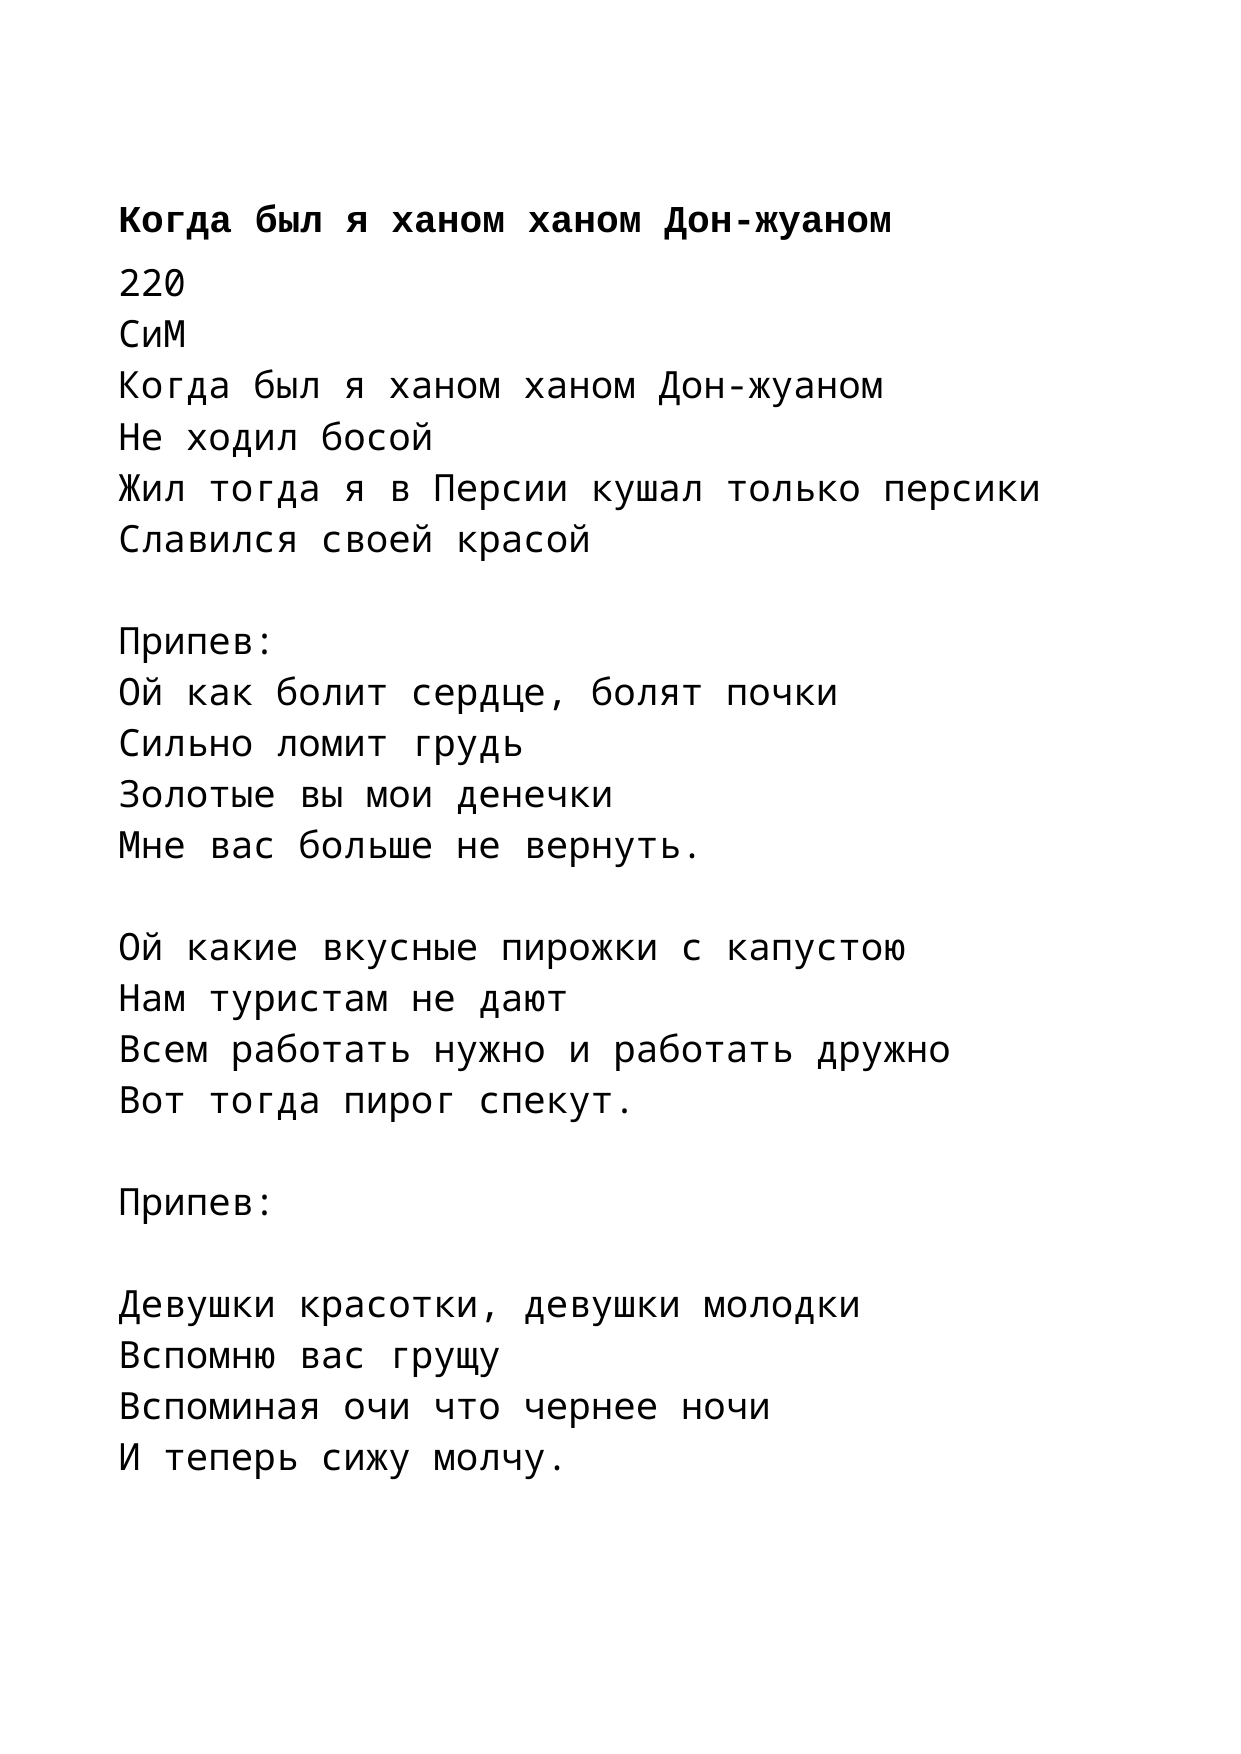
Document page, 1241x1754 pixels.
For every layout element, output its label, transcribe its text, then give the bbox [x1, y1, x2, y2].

text Припев: [118, 1176, 1122, 1227]
text СиМ [118, 308, 1122, 359]
text Мне вас больше не вернуть. [118, 818, 1122, 869]
text Припев: [118, 614, 1122, 665]
text И теперь сижу молчу. [118, 1431, 1122, 1482]
text Жил тогда я в Персии кушал только персики [118, 461, 1122, 512]
text Золотые вы мои денечки [118, 767, 1122, 818]
text Вспоминая очи что чернее ночи [118, 1380, 1122, 1431]
text Ой как болит сердце, болят почки [118, 665, 1122, 716]
text Нам туристам не дают [118, 971, 1122, 1022]
text Славился своей красой [118, 512, 1122, 563]
text Всем работать нужно и работать дружно [118, 1022, 1122, 1073]
text Сильно ломит грудь [118, 716, 1122, 767]
text Когда был я ханом ханом Дон-жуаном [118, 359, 1122, 410]
text Девушки красотки, девушки молодки [118, 1278, 1122, 1329]
text Вот тогда пирог спекут. [118, 1073, 1122, 1124]
subtitle Когда был я ханом ханом Дон-жуаном [118, 201, 1122, 244]
text Ой какие вкусные пирожки с капустою [118, 920, 1122, 971]
text Вспомню вас грущу [118, 1329, 1122, 1380]
text 220 [118, 257, 1122, 308]
text Не ходил босой [118, 410, 1122, 461]
